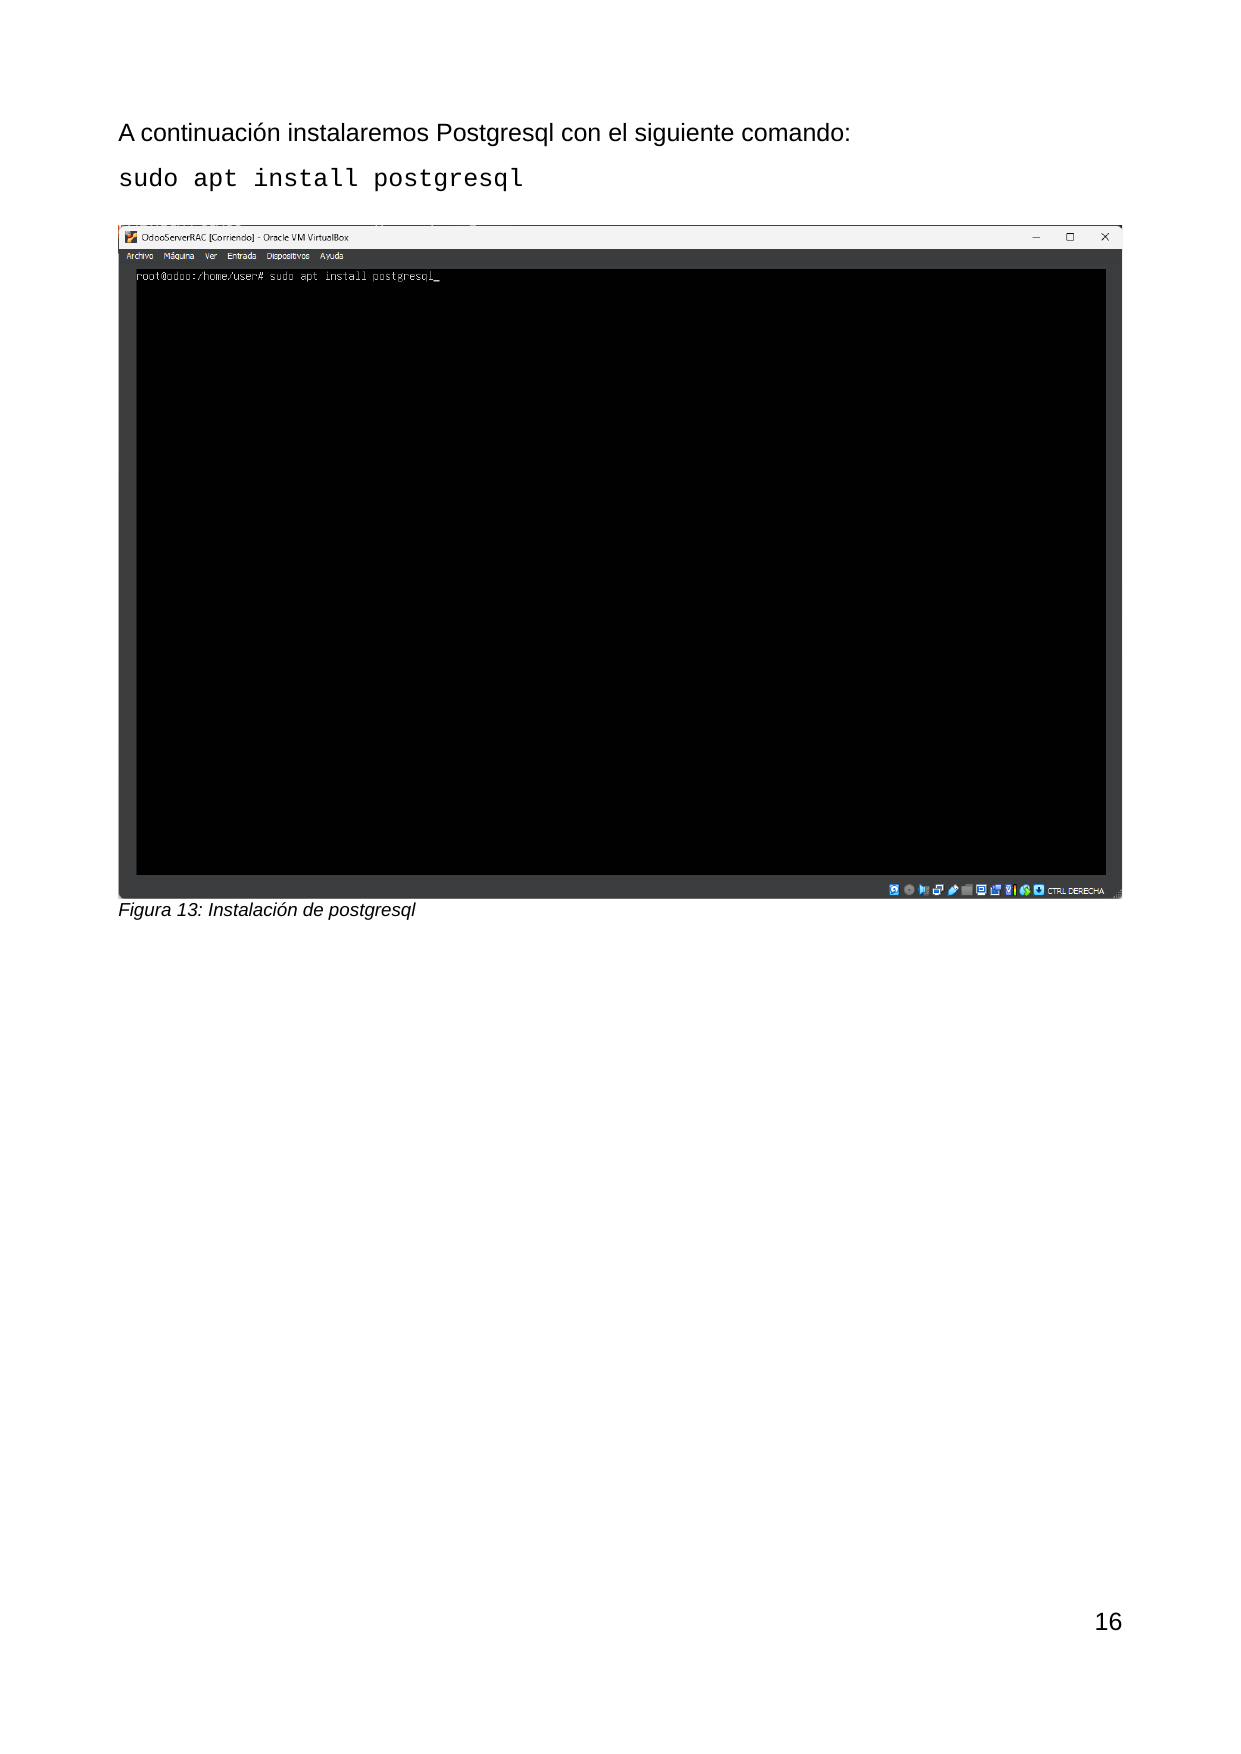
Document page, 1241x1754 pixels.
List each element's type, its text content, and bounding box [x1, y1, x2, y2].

picture [118, 225, 1123, 899]
text A continuación instalaremos Postgresql con el siguiente comando: [118, 118, 1122, 147]
text sudo apt install postgresql [118, 166, 1122, 194]
text Figura 13: Instalación de postgresql [118, 899, 1122, 921]
